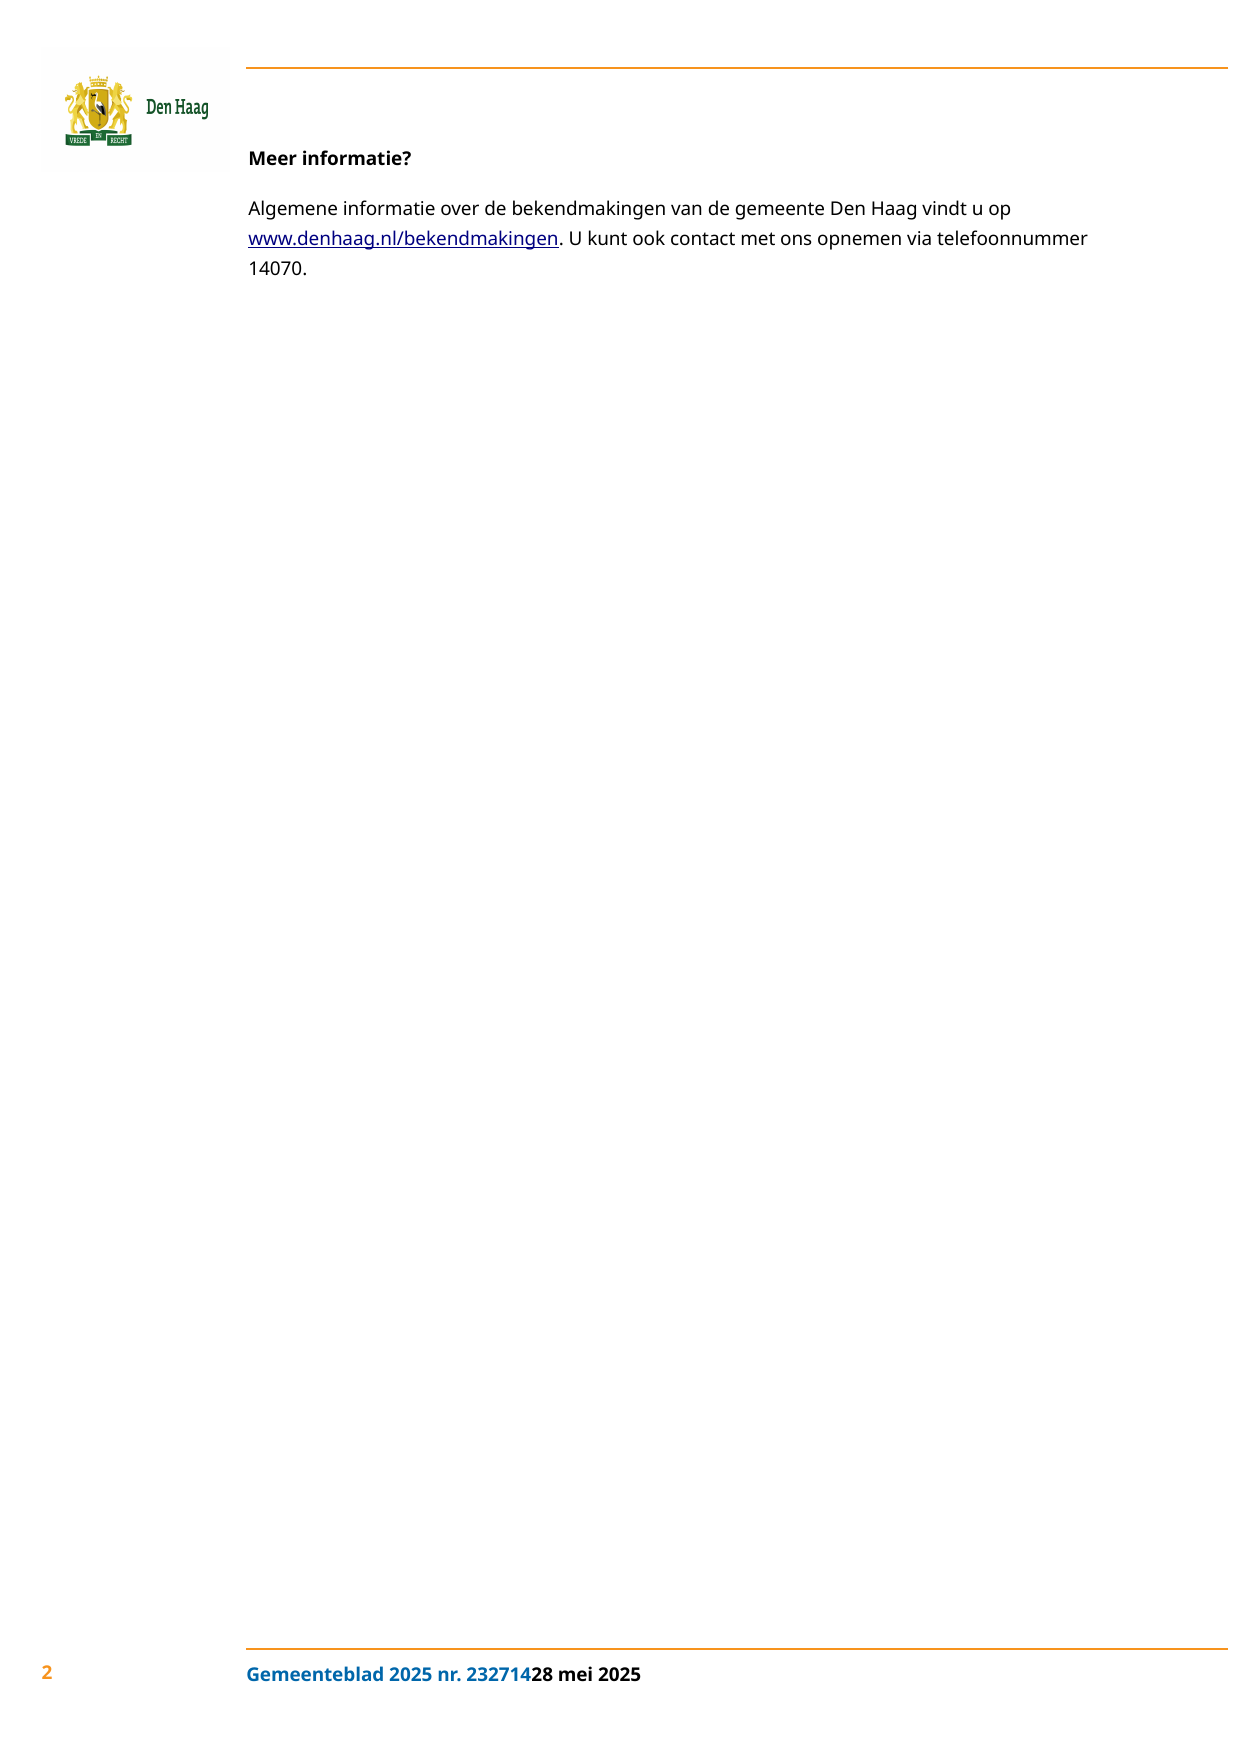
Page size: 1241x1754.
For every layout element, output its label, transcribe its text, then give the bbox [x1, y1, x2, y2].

text Meer informatie? [248, 145, 1152, 171]
text Algemene informatie over de bekendmakingen van de gemeente Den Haag vindt u op www.denhaag.nl/bekendmakingen. U kunt ook contact met ons opnemen via telefoonnummer 14070. [248, 196, 1152, 281]
picture [41, 47, 231, 172]
